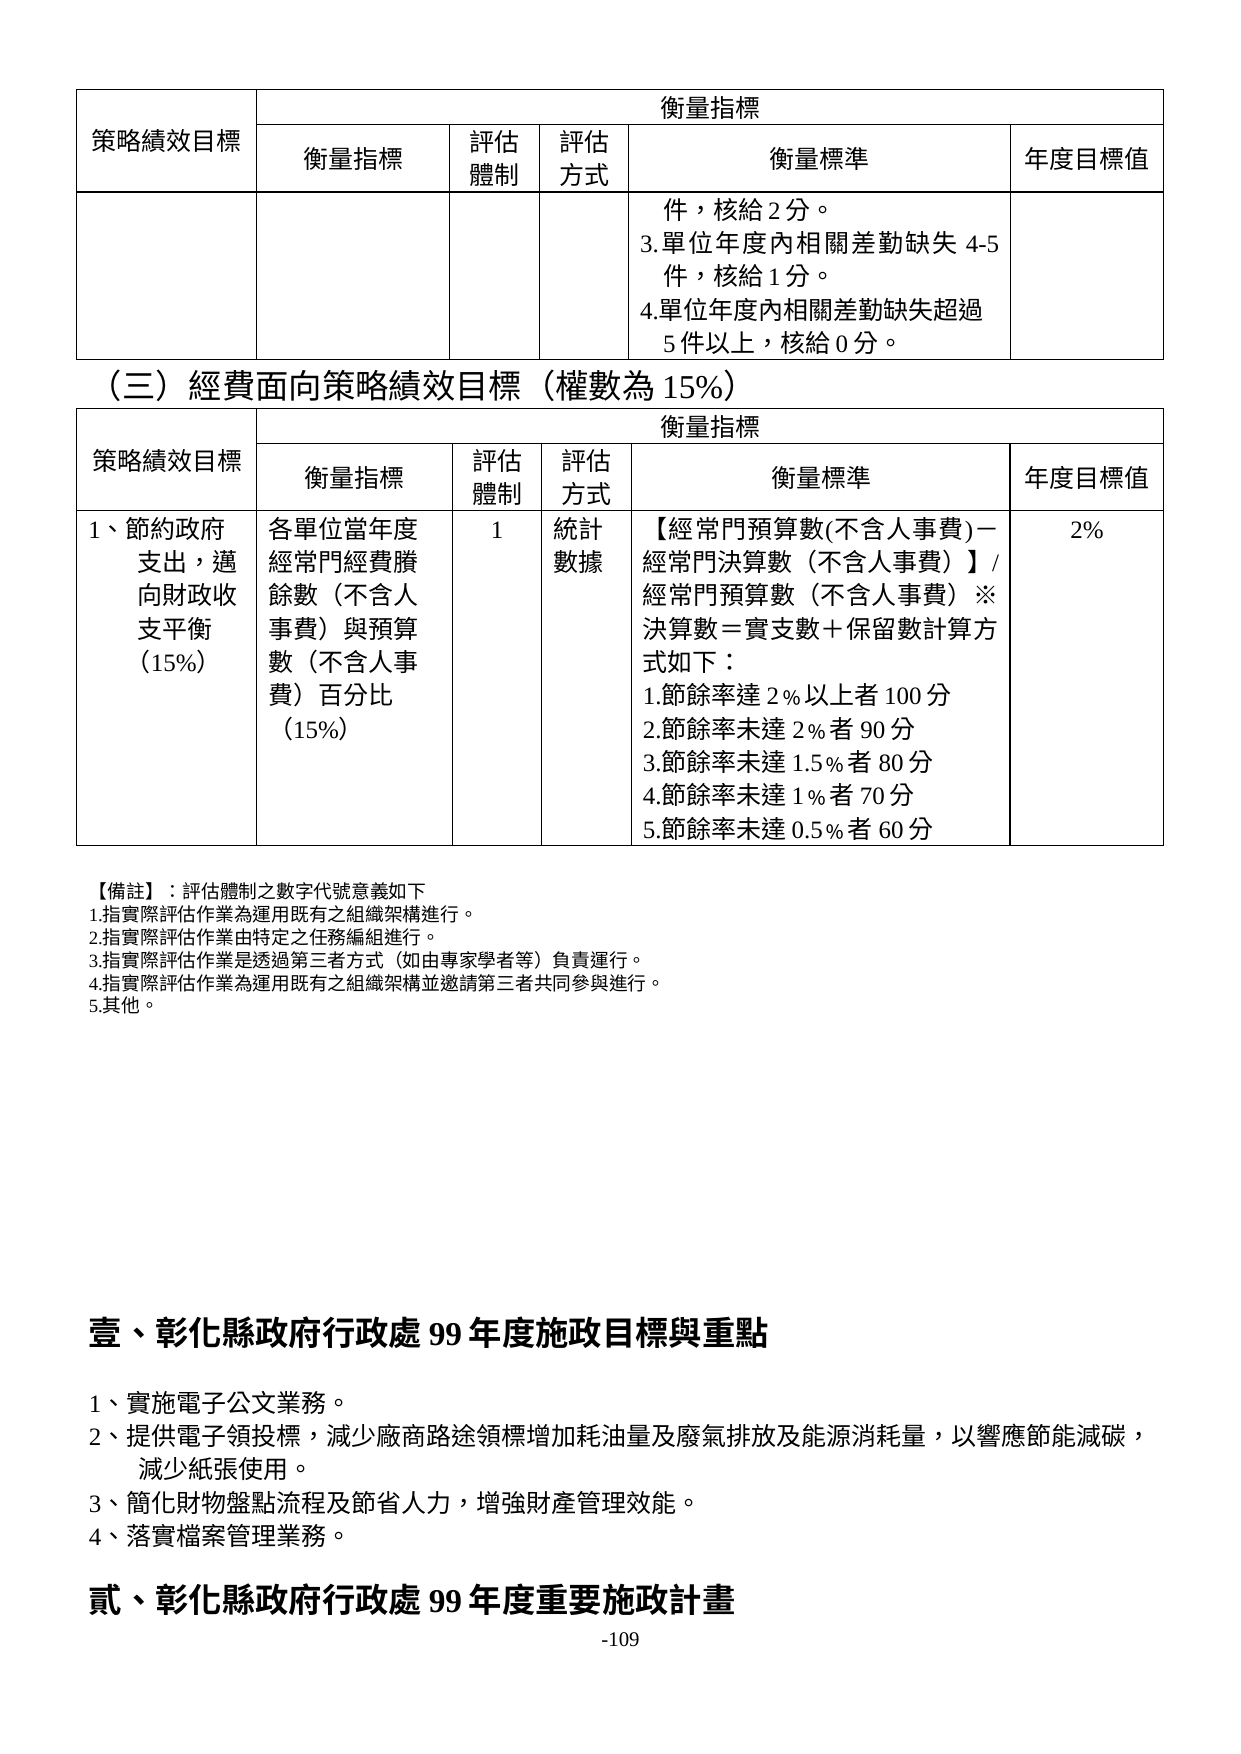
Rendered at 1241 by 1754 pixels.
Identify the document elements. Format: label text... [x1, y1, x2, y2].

list 實施電子公文業務。 [88, 1385, 1152, 1419]
list 指實際評估作業為運用既有之組織架構進行。 [88, 906, 1152, 925]
table_cell 【經常門預算數(不含人事費)－經常門決算數（不含人事費）】/經常門預算數（不含人事費）※決算數＝實支數＋保留數計算方式如下： 1.節餘率達2﹪以上者100分 2.節餘率未達 2﹪者 90分 3.節餘率未達1.5﹪者 80分 4.節餘率未達1﹪者 70分 5.節餘率未達0.5﹪者 60分 [632, 511, 1009, 845]
table_cell 評估方式 [540, 125, 628, 191]
text 【備註】：評估體制之數字代號意義如下 [88, 883, 1152, 902]
table_cell 衡量指標 [257, 125, 449, 191]
table_cell 評估體制 [453, 444, 541, 510]
table_cell 2% [1011, 511, 1163, 845]
list 指實際評估作業為運用既有之組織架構並邀請第三者共同參與進行。 [88, 975, 1152, 994]
table_header 衡量指標 [257, 409, 1163, 443]
list 指實際評估作業是透過第三者方式（如由專家學者等）負責運行。 [88, 952, 1152, 971]
list 提供電子領投標，減少廠商路途領標增加耗油量及廢氣排放及能源消耗量，以響應節能減碳，減少紙張使用。 [88, 1419, 1152, 1485]
table_cell 衡量標準 [629, 125, 1010, 191]
table_cell 1 [453, 511, 541, 845]
table_cell 評估方式 [542, 444, 631, 510]
table_header 策略績效目標 [77, 409, 256, 510]
table_cell [540, 193, 628, 359]
text 貳、彰化縣政府行政處99年度重要施政計畫 [88, 1585, 1152, 1619]
table_cell 衡量標準 [632, 444, 1009, 510]
list 其他。 [88, 998, 1152, 1017]
table_cell [1011, 193, 1163, 359]
table_cell [77, 193, 256, 359]
list 指實際評估作業由特定之任務編組進行。 [88, 929, 1152, 948]
table_cell 年度目標值 [1011, 444, 1163, 510]
table_header 策略績效目標 [77, 90, 256, 191]
table_cell 統計數據 [542, 511, 631, 845]
table_cell 評估體制 [450, 125, 539, 191]
table_cell [257, 193, 449, 359]
table_header 衡量指標 [257, 90, 1163, 124]
text （三）經費面向策略績效目標（權數為15%） [88, 360, 1152, 408]
list 落實檔案管理業務。 [88, 1519, 1152, 1552]
table_cell 各單位當年度經常門經費賸餘數（不含人事費）與預算數（不含人事費）百分比（15%） [257, 511, 452, 845]
text 壹、彰化縣政府行政處99年度施政目標與重點 [88, 1319, 1152, 1352]
table_cell 衡量指標 [257, 444, 452, 510]
table_cell [450, 193, 539, 359]
list 簡化財物盤點流程及節省人力，增強財產管理效能。 [88, 1485, 1152, 1519]
table_cell 節約政府支出，邁向財政收支平衡 （15%） [77, 511, 256, 845]
table_cell 件，核給2分。 3.單位年度內相關差勤缺失4-5件，核給1分。 4.單位年度內相關差勤缺失超過5件以上，核給0分。 [629, 193, 1010, 359]
table_cell 年度目標值 [1011, 125, 1163, 191]
